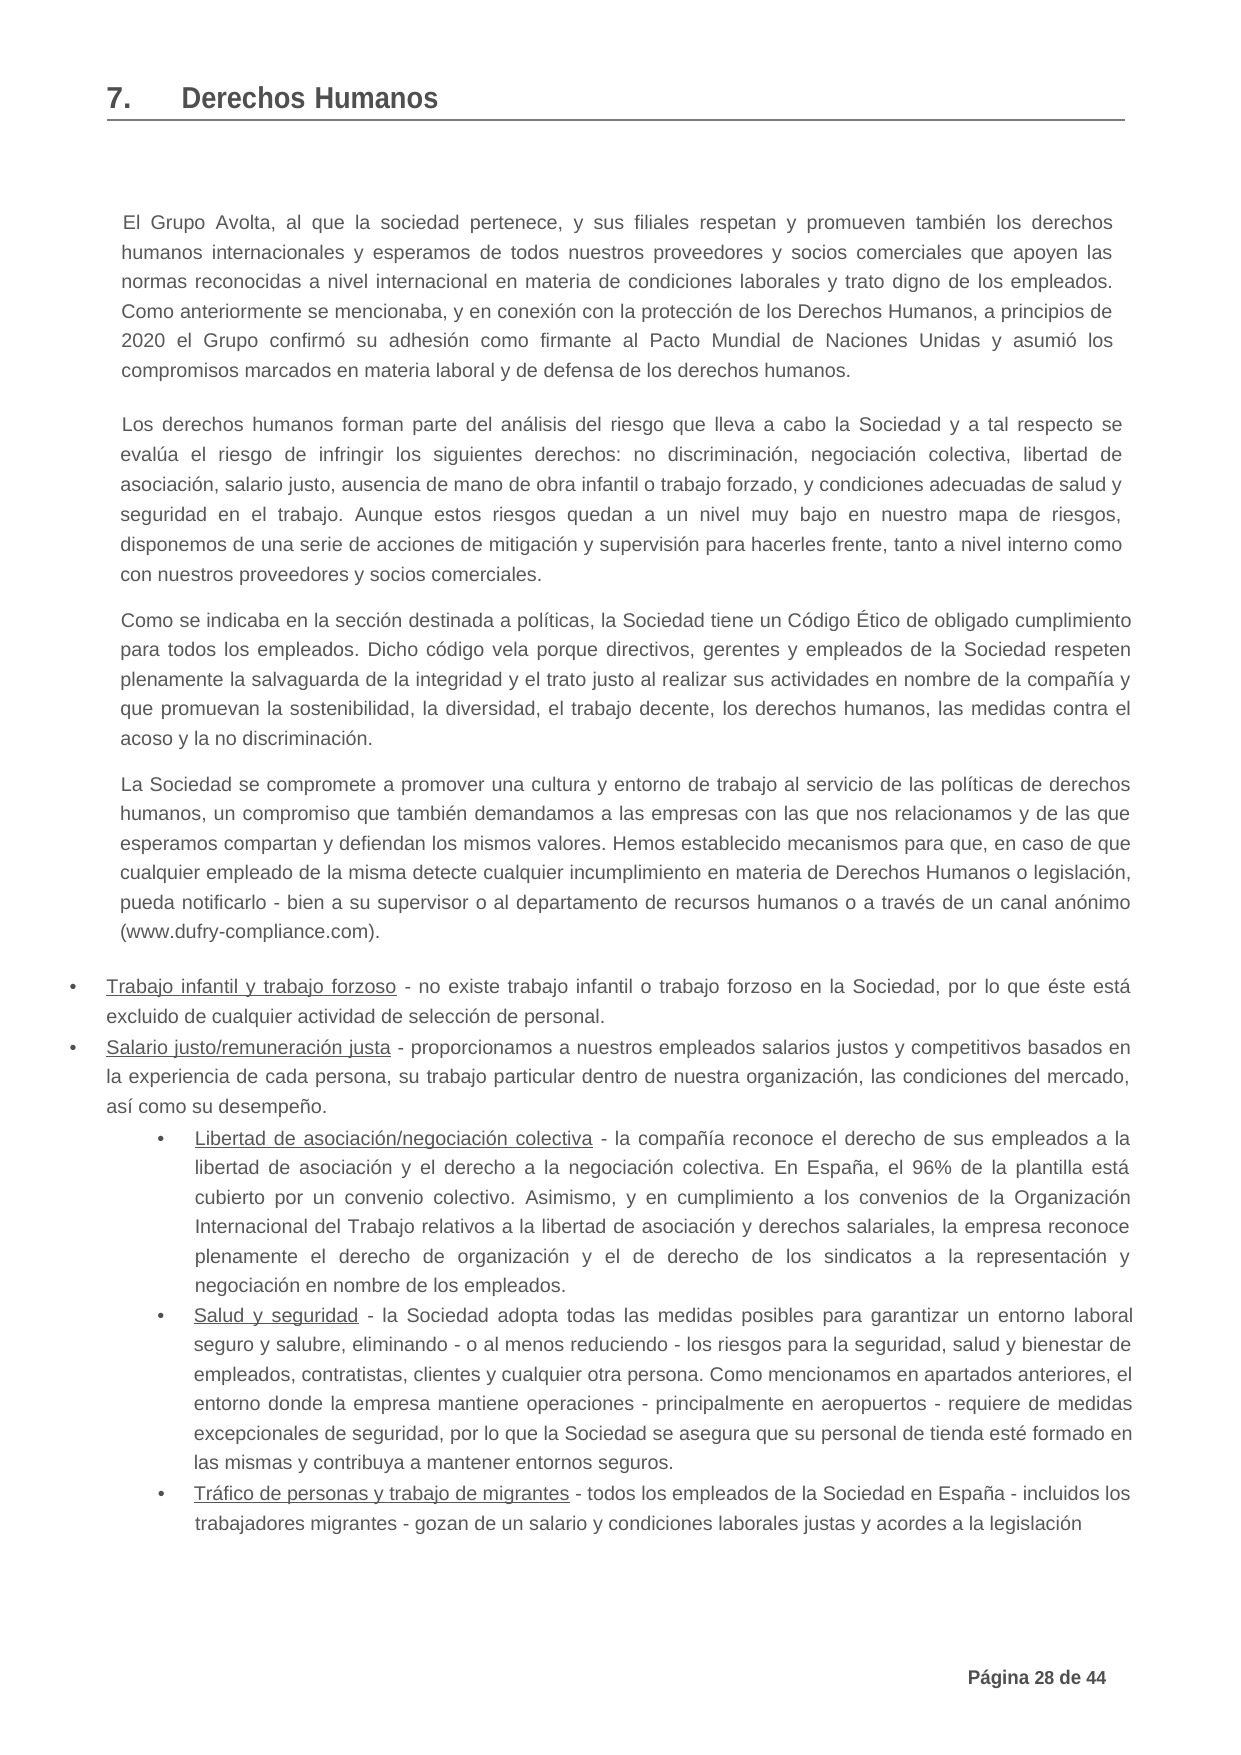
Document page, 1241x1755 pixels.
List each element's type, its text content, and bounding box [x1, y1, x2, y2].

text Como se indicaba en la sección destinada a políticas, la Sociedad tiene un Código Ético de obligado cumplimiento para todos los empleados. Dicho código vela porque directivos, gerentes y empleados de la Sociedad respeten plenamente la salvaguarda de la integridad y el trato justo al realizar sus actividades en nombre de la compañía y que promuevan la sostenibilidad, la diversidad, el trabajo decente, los derechos humanos, las medidas contra el acoso y la no discriminación. [120, 609, 1133, 749]
list Salario justo/remuneración justa - proporcionamos a nuestros empleados salarios justos y competitivos basados en la experiencia de cada persona, su trabajo particular dentro de nuestra organización, las condiciones del mercado, así como su desempeño. [69, 1036, 1132, 1118]
text Los derechos humanos forman parte del análisis del riesgo que lleva a cabo la Sociedad y a tal respecto se evalúa el riesgo de infringir los siguientes derechos: no discriminación, negociación colectiva, libertad de asociación, salario justo, ausencia de mano de obra infantil o trabajo forzado, y condiciones adecuadas de salud y seguridad en el trabajo. Aunque estos riesgos quedan a un nivel muy bajo en nuestro mapa de riesgos, disponemos de una serie de acciones de mitigación y supervisión para hacerles frente, tanto a nivel interno como con nuestros proveedores y socios comerciales. [120, 413, 1124, 586]
list Derechos Humanos [106, 80, 1149, 115]
text El Grupo Avolta, al que la sociedad pertenece, y sus filiales respetan y promueven también los derechos humanos internacionales y esperamos de todos nuestros proveedores y socios comerciales que apoyen las normas reconocidas a nivel internacional en materia de condiciones laborales y trato digno de los empleados. Como anteriormente se mencionaba, y en conexión con la protección de los Derechos Humanos, a principios de 2020 el Grupo confirmó su adhesión como firmante al Pacto Mundial de Naciones Unidas y asumió los compromisos marcados en materia laboral y de defensa de los derechos humanos. [121, 211, 1115, 381]
list Salud y seguridad - la Sociedad adopta todas las medidas posibles para garantizar un entorno laboral seguro y salubre, eliminando - o al menos reduciendo - los riesgos para la seguridad, salud y bienestar de empleados, contratistas, clientes y cualquier otra persona. Como mencionamos en apartados anteriores, el entorno donde la empresa mantiene operaciones - principalmente en aeropuertos - requiere de medidas excepcionales de seguridad, por lo que la Sociedad se asegura que su personal de tienda esté formado en las mismas y contribuya a mantener entornos seguros. [157, 1303, 1134, 1473]
list Tráfico de personas y trabajo de migrantes - todos los empleados de la Sociedad en España - incluidos los trabajadores migrantes - gozan de un salario y condiciones laborales justas y acordes a la legislación [158, 1482, 1131, 1534]
list Trabajo infantil y trabajo forzoso - no existe trabajo infantil o trabajo forzoso en la Sociedad, por lo que éste está excluido de cualquier actividad de selección de personal. [69, 975, 1132, 1027]
text La Sociedad se compromete a promover una cultura y entorno de trabajo al servicio de las políticas de derechos humanos, un compromiso que también demandamos a las empresas con las que nos relacionamos y de las que esperamos compartan y defiendan los mismos valores. Hemos establecido mecanismos para que, en caso de que cualquier empleado de la misma detecte cualquier incumplimiento en materia de Derechos Humanos o legislación, pueda notificarlo - bien a su supervisor o al departamento de recursos humanos o a través de un canal anónimo (www.dufry-compliance.com). [120, 773, 1133, 943]
list Libertad de asociación/negociación colectiva - la compañía reconoce el derecho de sus empleados a la libertad de asociación y el derecho a la negociación colectiva. En España, el 96% de la plantilla está cubierto por un convenio colectivo. Asimismo, y en cumplimiento a los convenios de la Organización Internacional del Trabajo relativos a la libertad de asociación y derechos salariales, la empresa reconoce plenamente el derecho de organización y el de derecho de los sindicatos a la representación y negociación en nombre de los empleados. [157, 1127, 1132, 1297]
